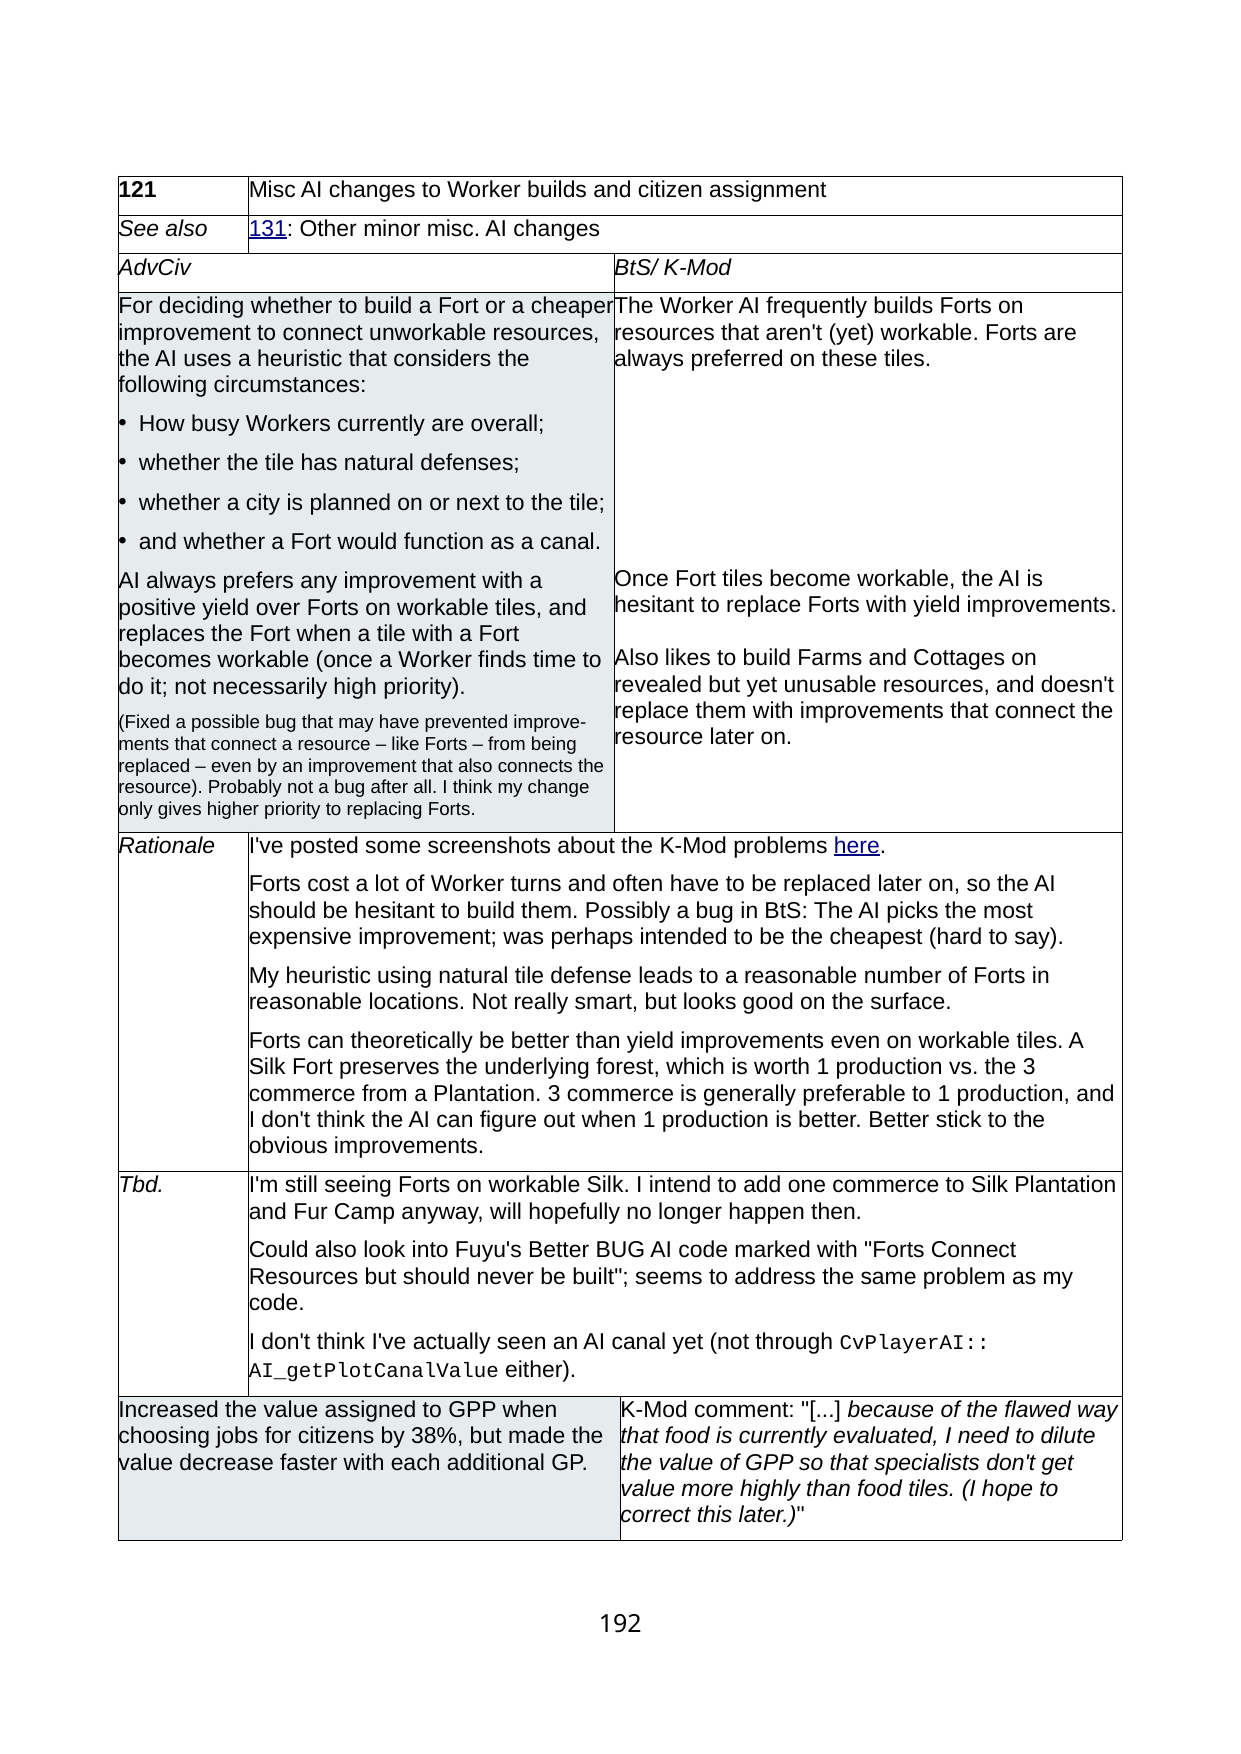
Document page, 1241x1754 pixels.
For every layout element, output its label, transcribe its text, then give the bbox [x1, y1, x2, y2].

table_cell See also [119, 216, 248, 253]
table_cell Increased the value assigned to GPP when choosing jobs for citizens by 38%, but made the value decrease faster with each additional GP. [119, 1397, 620, 1540]
table_header 121 [119, 177, 248, 214]
table_cell I've posted some screenshots about the K-Mod problems here. Forts cost a lot of Worker turns and often have to be replaced later on, so the AI should be hesitant to build them. Possibly a bug in BtS: The AI picks the most expensive improvement; was perhaps intended to be the cheapest (hard to say). My heuristic using natural tile defense leads to a reasonable number of Forts in reasonable locations. Not really smart, but looks good on the surface. Forts can theoretically be better than yield improvements even on workable tiles. A Silk Fort preserves the underlying forest, which is worth 1 production vs. the 3 commerce from a Plantation. 3 commerce is generally preferable to 1 production, and I don't think the AI can figure out when 1 production is better. Better stick to the obvious improvements. [249, 833, 1122, 1171]
table_cell I'm still seeing Forts on workable Silk. I intend to add one commerce to Silk Plantation and Fur Camp anyway, will hopefully no longer happen then. Could also look into Fuyu's Better BUG AI code marked with "Forts Connect Resources but should never be built"; seems to address the same problem as my code. I don't think I've actually seen an AI canal yet (not through CvPlayerAI:: AI_getPlotCanalValue either). [249, 1172, 1122, 1396]
table_header Misc AI changes to Worker builds and citizen assignment [249, 177, 1122, 214]
table_cell The Worker AI frequently builds Forts on resources that aren't (yet) workable. Forts are always preferred on these tiles. Once Fort tiles become workable, the AI is hesitant to replace Forts with yield improvements. Also likes to build Farms and Cottages on revealed but yet unusable resources, and doesn't replace them with improvements that connect the resource later on. [615, 293, 1122, 832]
table_cell AdvCiv [119, 254, 614, 292]
table_cell Tbd. [119, 1172, 248, 1396]
table_cell BtS/ K-Mod [615, 254, 1122, 292]
table_cell For deciding whether to build a Fort or a cheaper improvement to connect unworkable resources, the AI uses a heuristic that considers the following circumstances: How busy Workers currently are overall; whether the tile has natural defenses; whether a city is planned on or next to the tile; and whether a Fort would function as a canal. AI always prefers any improvement with a positive yield over Forts on workable tiles, and replaces the Fort when a tile with a Fort becomes workable (once a Worker finds time to do it; not necessarily high priority). (Fixed a possible bug that may have prevented improve­ments that connect a resource – like Forts – from being replaced – even by an improvement that also connects the resource). Probably not a bug after all. I think my change only gives higher priority to replacing Forts. [119, 293, 614, 832]
table_cell Rationale [119, 833, 248, 1171]
table_cell K-Mod comment: "[...] because of the flawed way that food is currently evaluated, I need to dilute the value of GPP so that specialists don't get value more highly than food tiles. (I hope to correct this later.)" [621, 1397, 1122, 1540]
table_cell 131: Other minor misc. AI changes [249, 216, 1122, 253]
